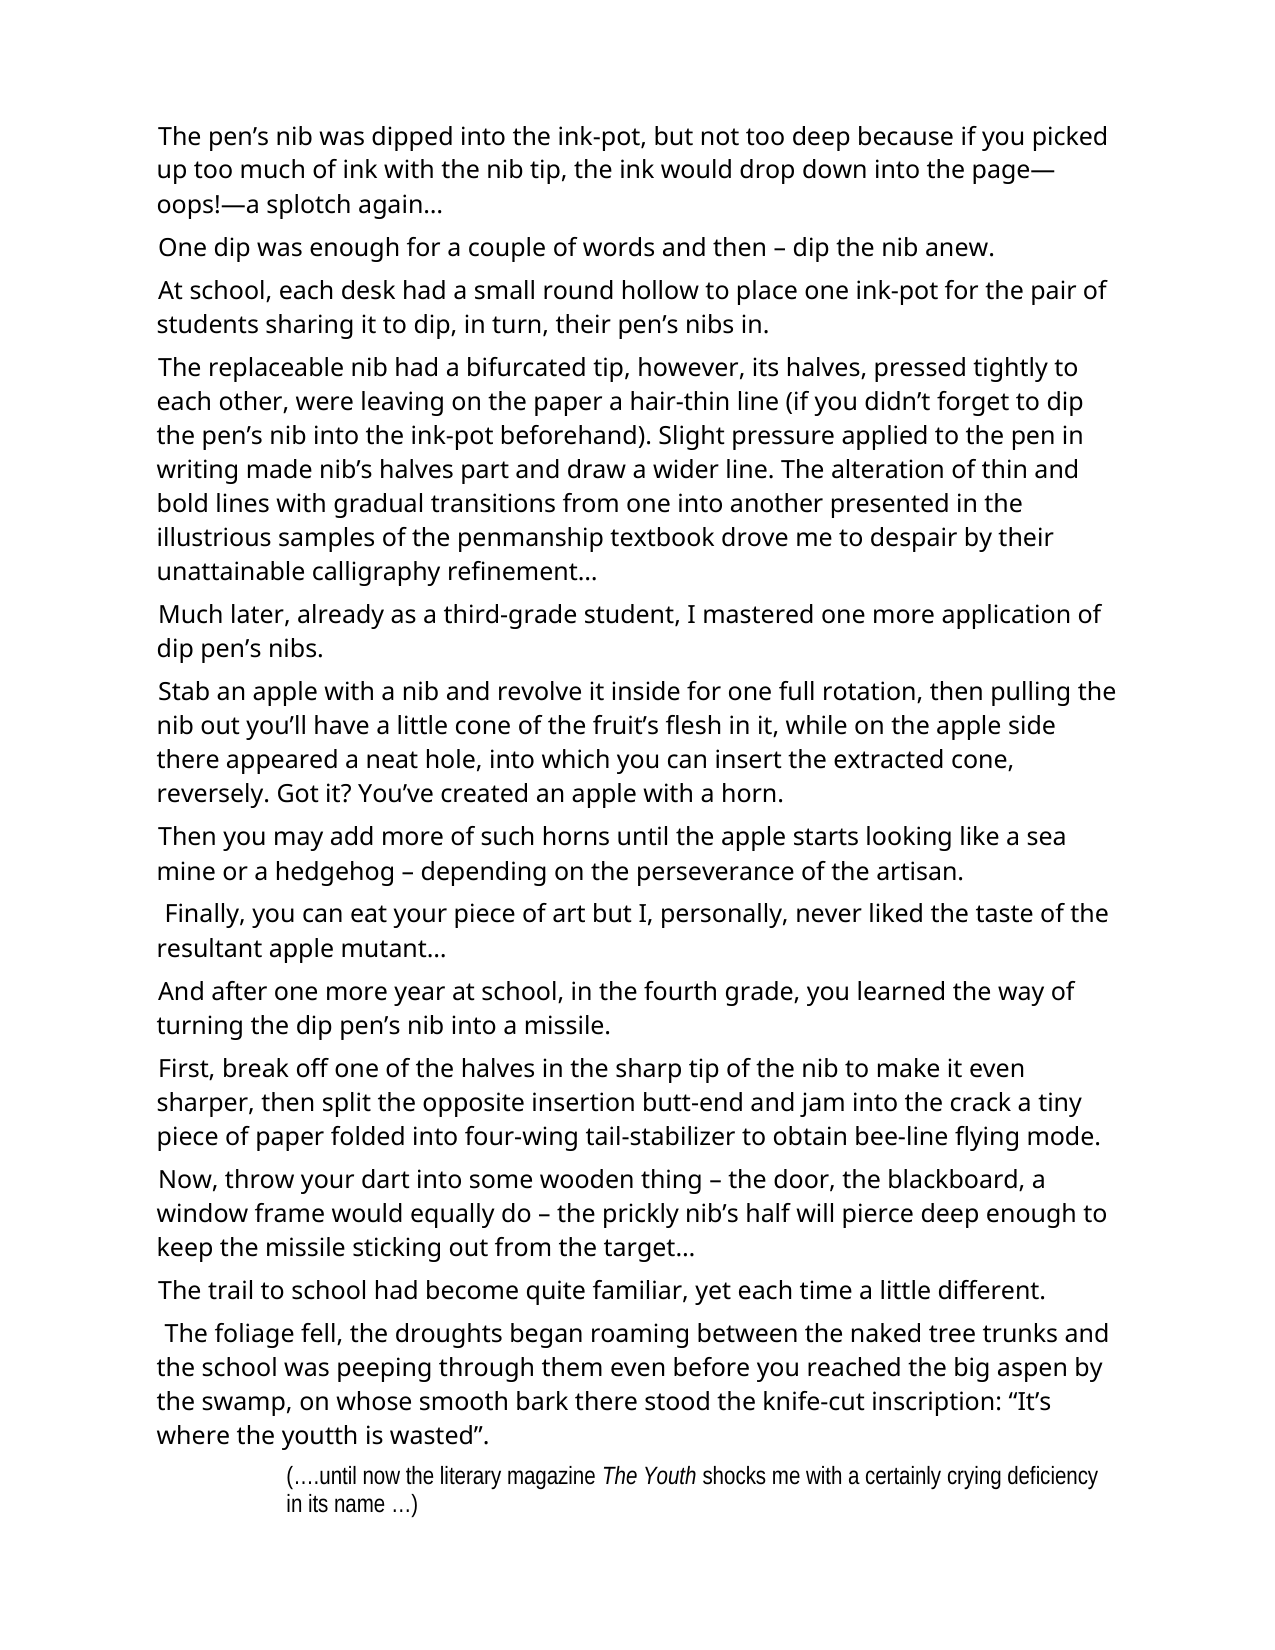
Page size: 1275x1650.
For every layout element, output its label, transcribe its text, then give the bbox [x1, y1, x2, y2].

text First, break off one of the halves in the sharp tip of the nib to make it even sharper, then split the opposite insertion butt-end and jam into the crack a tiny piece of paper folded into four-wing tail-stabilizer to obtain bee-line flying mode. [156, 1050, 1118, 1152]
text Then you may add more of such horns until the apple starts looking like a sea mine or a hedgehog – depending on the perseverance of the artisan. [156, 819, 1118, 887]
text One dip was enough for a couple of words and then – dip the nib anew. [156, 229, 1118, 263]
text Stab an apple with a nib and revolve it inside for one full rotation, then pulling the nib out you’ll have a little cone of the fruit’s flesh in it, while on the apple side there appeared a neat hole, into which you can insert the extracted cone, reversely. Got it? You’ve created an apple with a horn. [156, 674, 1118, 810]
text The replaceable nib had a bifurcated tip, however, its halves, pressed tightly to each other, were leaving on the paper a hair-thin line (if you didn’t forget to dip the pen’s nib into the ink-pot beforehand). Slight pressure applied to the pen in writing made nib’s halves part and draw a wider line. The alteration of thin and bold lines with gradual transitions from one into another presented in the illustrious samples of the penmanship textbook drove me to despair by their unattainable calligraphy refinement… [156, 349, 1118, 588]
text The pen’s nib was dipped into the ink-pot, but not too deep because if you picked up too much of ink with the nib tip, the ink would drop down into the page—oops!—a splotch again… [156, 118, 1118, 220]
text At school, each desk had a small round hollow to place one ink-pot for the pair of students sharing it to dip, in turn, their pen’s nibs in. [156, 272, 1118, 340]
list (….until now the literary magazine The Youth shocks me with a certainly crying deficiency in its name …) [286, 1461, 1118, 1518]
text Now, throw your dart into some wooden thing – the door, the blackboard, a window frame would equally do – the prickly nib’s half will pierce deep enough to keep the missile sticking out from the target… [156, 1161, 1118, 1264]
text Much later, already as a third-grade student, I mastered one more application of dip pen’s nibs. [156, 597, 1118, 665]
text The foliage fell, the droughts began roaming between the naked tree trunks and the school was peeping through them even before you reached the big aspen by the swamp, on whose smooth bark there stood the knife-cut inscription: “It’s where the youtth is wasted”. [156, 1316, 1118, 1452]
text And after one more year at school, in the fourth grade, you learned the way of turning the dip pen’s nib into a missile. [156, 973, 1118, 1041]
text The trail to school had become quite familiar, yet each time a little different. [156, 1273, 1118, 1307]
text Finally, you can eat your piece of art but I, personally, never liked the taste of the resultant apple mutant… [156, 896, 1118, 964]
